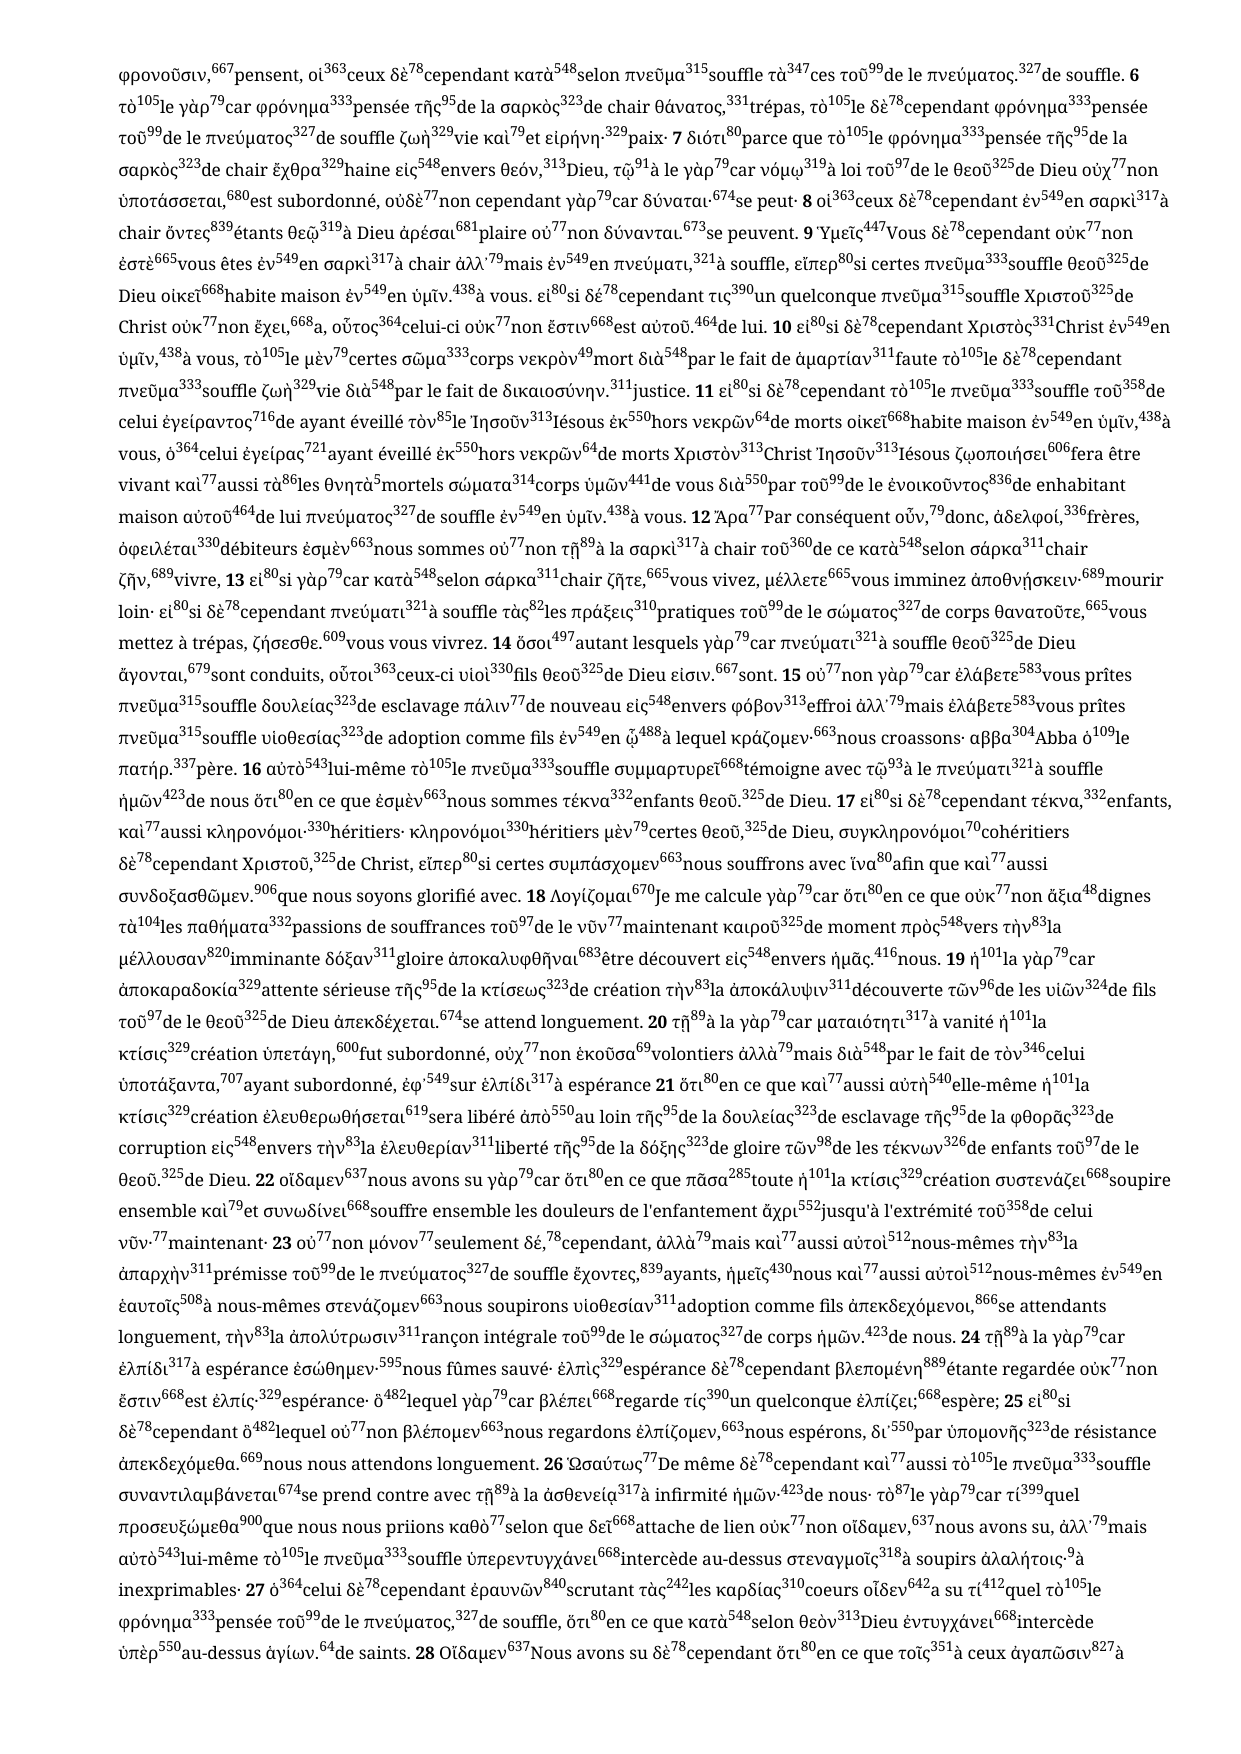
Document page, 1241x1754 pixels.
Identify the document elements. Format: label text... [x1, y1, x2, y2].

text 1 Οὐδὲν289Aucun ἄρα77par conséquent νῦν77maintenant κατάκριμα333objet de condamnation τοῖς351à ceux ἐν549en Χριστῷ319à Christ Ἰησοῦ.319à Iésous. 2 ὁ103le γὰρ79car νόμος331loi τοῦ99de le πνεύματος327de souffle τῆς95de la ζωῆς323de vie ἐν549en Χριστῷ319à Christ Ἰησοῦ319à Iésous ἠλευθέρωσέν586libéra σε437toi ἀπὸ550au loin τοῦ97de le νόμου325de loi τῆς95de la ἁμαρτίας323de faute καὶ79et τοῦ97de le θανάτου.325de trépas. 3 Τὸ87Le γὰρ79car ἀδύνατον55impuissant τοῦ97de le νόμου325de loi ἐν549en ᾧ488à lequel ἠσθένει625était infirme διὰ550par τῆς95de la σαρκός,323de chair, ὁ103le θεὸς331Dieu τὸν85le ἑαυτοῦ537de lui-même υἱὸν313fils πέμψας721ayant mandé ἐν549en ὁμοιώματι321à similitude σαρκὸς323de chair ἁμαρτίας323de faute καὶ79et περὶ550autour ἁμαρτίας323de faute κατέκρινεν586condamna τὴν83la ἁμαρτίαν311faute ἐν549en τῇ89à la σαρκί,317à chair, 4 ἵνα80afin que τὸ105le δικαίωμα333acte de justification τοῦ97de le νόμου325de loi πληρωθῇ911que soit fait plénitude ἐν549en ἡμῖν419à nous τοῖς351à ceux μὴ79ne pas κατὰ548selon σάρκα311chair περιπατοῦσιν827à piétinants autour ἀλλὰ79mais κατὰ548selon πνεῦμα.315souffle. 5 οἱ363ceux γὰρ79car κατὰ548selon σάρκα311chair ὄντες839étants τὰ347ces τῆς95de la σαρκὸς323de chair φρονοῦσιν,667pensent, οἱ363ceux δὲ78cependant κατὰ548selon πνεῦμα315souffle τὰ347ces τοῦ99de le πνεύματος.327de souffle. 6 τὸ105le γὰρ79car φρόνημα333pensée τῆς95de la σαρκὸς323de chair θάνατος,331trépas, τὸ105le δὲ78cependant φρόνημα333pensée τοῦ99de le πνεύματος327de souffle ζωὴ329vie καὶ79et εἰρήνη·329paix· 7 διότι80parce que τὸ105le φρόνημα333pensée τῆς95de la σαρκὸς323de chair ἔχθρα329haine εἰς548envers θεόν,313Dieu, τῷ91à le γὰρ79car νόμῳ319à loi τοῦ97de le θεοῦ325de Dieu οὐχ77non ὑποτάσσεται,680est subordonné, οὐδὲ77non cependant γὰρ79car δύναται·674se peut· 8 οἱ363ceux δὲ78cependant ἐν549en σαρκὶ317à chair ὄντες839étants θεῷ319à Dieu ἀρέσαι681plaire οὐ77non δύνανται.673se peuvent. 9 Ὑμεῖς447Vous δὲ78cependant οὐκ77non ἐστὲ665vous êtes ἐν549en σαρκὶ317à chair ἀλλ᾽79mais ἐν549en πνεύματι,321à souffle, εἴπερ80si certes πνεῦμα333souffle θεοῦ325de Dieu οἰκεῖ668habite maison ἐν549en ὑμῖν.438à vous. εἰ80si δέ78cependant τις390un quelconque πνεῦμα315souffle Χριστοῦ325de Christ οὐκ77non ἔχει,668a, οὗτος364celui-ci οὐκ77non ἔστιν668est αὐτοῦ.464de lui. 10 εἰ80si δὲ78cependant Χριστὸς331Christ ἐν549en ὑμῖν,438à vous, τὸ105le μὲν79certes σῶμα333corps νεκρὸν49mort διὰ548par le fait de ἁμαρτίαν311faute τὸ105le δὲ78cependant πνεῦμα333souffle ζωὴ329vie διὰ548par le fait de δικαιοσύνην.311justice. 11 εἰ80si δὲ78cependant τὸ105le πνεῦμα333souffle τοῦ358de celui ἐγείραντος716de ayant éveillé τὸν85le Ἰησοῦν313Iésous ἐκ550hors νεκρῶν64de morts οἰκεῖ668habite maison ἐν549en ὑμῖν,438à vous, ὁ364celui ἐγείρας721ayant éveillé ἐκ550hors νεκρῶν64de morts Χριστὸν313Christ Ἰησοῦν313Iésous ζῳοποιήσει606fera être vivant καὶ77aussi τὰ86les θνητὰ5mortels σώματα314corps ὑμῶν441de vous διὰ550par τοῦ99de le ἐνοικοῦντος836de enhabitant maison αὐτοῦ464de lui πνεύματος327de souffle ἐν549en ὑμῖν.438à vous. 12 Ἄρα77Par conséquent οὖν,79donc, ἀδελφοί,336frères, ὀφειλέται330débiteurs ἐσμὲν663nous sommes οὐ77non τῇ89à la σαρκὶ317à chair τοῦ360de ce κατὰ548selon σάρκα311chair ζῆν,689vivre, 13 εἰ80si γὰρ79car κατὰ548selon σάρκα311chair ζῆτε,665vous vivez, μέλλετε665vous imminez ἀποθνῄσκειν·689mourir loin· εἰ80si δὲ78cependant πνεύματι321à souffle τὰς82les πράξεις310pratiques τοῦ99de le σώματος327de corps θανατοῦτε,665vous mettez à trépas, ζήσεσθε.609vous vous vivrez. 14 ὅσοι497autant lesquels γὰρ79car πνεύματι321à souffle θεοῦ325de Dieu ἄγονται,679sont conduits, οὗτοι363ceux-ci υἱοὶ330fils θεοῦ325de Dieu εἰσιν.667sont. 15 οὐ77non γὰρ79car ἐλάβετε583vous prîtes πνεῦμα315souffle δουλείας323de esclavage πάλιν77de nouveau εἰς548envers φόβον313effroi ἀλλ᾽79mais ἐλάβετε583vous prîtes πνεῦμα315souffle υἱοθεσίας323de adoption comme fils ἐν549en ᾧ488à lequel κράζομεν·663nous croassons· αββα304Abba ὁ109le πατήρ.337père. 16 αὐτὸ543lui-même τὸ105le πνεῦμα333souffle συμμαρτυρεῖ668témoigne avec τῷ93à le πνεύματι321à souffle ἡμῶν423de nous ὅτι80en ce que ἐσμὲν663nous sommes τέκνα332enfants θεοῦ.325de Dieu. 17 εἰ80si δὲ78cependant τέκνα,332enfants, καὶ77aussi κληρονόμοι·330héritiers· κληρονόμοι330héritiers μὲν79certes θεοῦ,325de Dieu, συγκληρονόμοι70cohéritiers δὲ78cependant Χριστοῦ,325de Christ, εἴπερ80si certes συμπάσχομεν663nous souffrons avec ἵνα80afin que καὶ77aussi συνδοξασθῶμεν.906que nous soyons glorifié avec. 18 Λογίζομαι670Je me calcule γὰρ79car ὅτι80en ce que οὐκ77non ἄξια48dignes τὰ104les παθήματα332passions de souffrances τοῦ97de le νῦν77maintenant καιροῦ325de moment πρὸς548vers τὴν83la μέλλουσαν820imminante δόξαν311gloire ἀποκαλυφθῆναι683être découvert εἰς548envers ἡμᾶς.416nous. 19 ἡ101la γὰρ79car ἀποκαραδοκία329attente sérieuse τῆς95de la κτίσεως323de création τὴν83la ἀποκάλυψιν311découverte τῶν96de les υἱῶν324de fils τοῦ97de le θεοῦ325de Dieu ἀπεκδέχεται.674se attend longuement. 20 τῇ89à la γὰρ79car ματαιότητι317à vanité ἡ101la κτίσις329création ὑπετάγη,600fut subordonné, οὐχ77non ἑκοῦσα69volontiers ἀλλὰ79mais διὰ548par le fait de τὸν346celui ὑποτάξαντα,707ayant subordonné, ἐφ᾽549sur ἑλπίδι317à espérance 21 ὅτι80en ce que καὶ77aussi αὐτὴ540elle-même ἡ101la κτίσις329création ἐλευθερωθήσεται619sera libéré ἀπὸ550au loin τῆς95de la δουλείας323de esclavage τῆς95de la φθορᾶς323de corruption εἰς548envers τὴν83la ἐλευθερίαν311liberté τῆς95de la δόξης323de gloire τῶν98de les τέκνων326de enfants τοῦ97de le θεοῦ.325de Dieu. 22 οἴδαμεν637nous avons su γὰρ79car ὅτι80en ce que πᾶσα285toute ἡ101la κτίσις329création συστενάζει668soupire ensemble καὶ79et συνωδίνει668souffre ensemble les douleurs de l'enfantement ἄχρι552jusqu'à l'extrémité τοῦ358de celui νῦν·77maintenant· 23 οὐ77non μόνον77seulement δέ,78cependant, ἀλλὰ79mais καὶ77aussi αὐτοὶ512nous-mêmes τὴν83la ἀπαρχὴν311prémisse τοῦ99de le πνεύματος327de souffle ἔχοντες,839ayants, ἡμεῖς430nous καὶ77aussi αὐτοὶ512nous-mêmes ἐν549en ἑαυτοῖς508à nous-mêmes στενάζομεν663nous soupirons υἱοθεσίαν311adoption comme fils ἀπεκδεχόμενοι,866se attendants longuement, τὴν83la ἀπολύτρωσιν311rançon intégrale τοῦ99de le σώματος327de corps ἡμῶν.423de nous. 24 τῇ89à la γὰρ79car ἐλπίδι317à espérance ἐσώθημεν·595nous fûmes sauvé· ἐλπὶς329espérance δὲ78cependant βλεπομένη889étante regardée οὐκ77non ἔστιν668est ἐλπίς·329espérance· ὃ482lequel γὰρ79car βλέπει668regarde τίς390un quelconque ἐλπίζει;668espère; 25 εἰ80si δὲ78cependant ὃ482lequel οὐ77non βλέπομεν663nous regardons ἐλπίζομεν,663nous espérons, δι᾽550par ὑπομονῆς323de résistance ἀπεκδεχόμεθα.669nous nous attendons longuement. 26 Ὡσαύτως77De même δὲ78cependant καὶ77aussi τὸ105le πνεῦμα333souffle συναντιλαμβάνεται674se prend contre avec τῇ89à la ἀσθενείᾳ317à infirmité ἡμῶν·423de nous· τὸ87le γὰρ79car τί399quel προσευξώμεθα900que nous nous priions καθὸ77selon que δεῖ668attache de lien οὐκ77non οἴδαμεν,637nous avons su, ἀλλ᾽79mais αὐτὸ543lui-même τὸ105le πνεῦμα333souffle ὑπερεντυγχάνει668intercède au-dessus στεναγμοῖς318à soupirs ἀλαλήτοις·9à inexprimables· 27 ὁ364celui δὲ78cependant ἐραυνῶν840scrutant τὰς242les καρδίας310coeurs οἶδεν642a su τί412quel τὸ105le φρόνημα333pensée τοῦ99de le πνεύματος,327de souffle, ὅτι80en ce que κατὰ548selon θεὸν313Dieu ἐντυγχάνει668intercède ὑπὲρ550au-dessus ἁγίων.64de saints. 28 Οἴδαμεν637Nous avons su δὲ78cependant ὅτι80en ce que τοῖς351à ceux ἀγαπῶσιν827à aimants τὸν85le θεὸν313Dieu πάντα374tous συνεργεῖ668travaille avec εἰς548envers ἀγαθόν,55bon, τοῖς351à ceux κατὰ548selon πρόθεσιν311position en avant κλητοῖς37à appelés οὖσιν.827à étants. 29 ὅτι80en ce que οὓς479lesquels προέγνω,586connut avant, καὶ77aussi προώρισεν586prédétermina συμμόρφους52conformes τῆς95de la εἰκόνος323de icône τοῦ97de le υἱοῦ325de fils αὐτοῦ,464de lui, εἰς548envers τὸ348ce εἶναι689être αὐτὸν452lui πρωτότοκον32premier-né ἐν549en πολλοῖς274à nombreux ἀδελφοῖς·318à frères· 30 οὓς479lesquels δὲ78cependant προώρισεν,586prédétermina, τούτους345ceux-ci καὶ77aussi ἐκάλεσεν·586appela· καὶ79et οὓς479lesquels ἐκάλεσεν,586appela, τούτους345ceux-ci καὶ77aussi ἐδικαίωσεν·586justifia· οὓς479lesquels δὲ78cependant ἐδικαίωσεν,586justifia, τούτους345ceux-ci καὶ77aussi ἐδόξασεν.586glorifia. 31 Τί399Quel οὖν79donc ἐροῦμεν601nous dirons πρὸς548vers ταῦτα;347ces-ci; εἰ80si ὁ103le θεὸς331Dieu ὑπὲρ550au-dessus ἡμῶν,423de nous, τίς410quel καθ᾽550contre ἡμῶν;423de nous; 32 ὅς498lequel γε340du moins τοῦ257de le ἰδίου127de en propre υἱοῦ325de fils οὐκ77non ἐφείσατο592se épargna ἀλλ᾽79mais ὑπὲρ550au-dessus ἡμῶν423de nous πάντων383de tous παρέδωκεν586livra αὐτόν,452lui, πῶς77comment? οὐχὶ77non pas καὶ77aussi σὺν549avec αὐτῷ458à lui τὰ347ces πάντα270tous ἡμῖν419à nous χαρίσεται;612se fera grâce; 33 τίς410quel ἐγκαλέσει606appellera en accusation κατὰ550contre ἐκλεκτῶν64de élus θεοῦ;325de Dieu; θεὸς331Dieu ὁ364celui δικαιῶν·840justifiant· 34 τίς410quel ὁ364celui κατακρινῶν;840condamnant; Χριστὸς331Christ [Ἰησοῦς]331[Iésous] ὁ364celui ἀποθανών,721ayant mort loin, μᾶλλον77davantage δὲ78cependant ἐγερθείς,760ayant été éveillé, ὃς498lequel καί77aussi ἐστιν668est ἐν549en δεξιᾷ57à droite τοῦ97de le θεοῦ,325de Dieu, ὃς498lequel καὶ77aussi ἐντυγχάνει668intercède ὑπὲρ550au-dessus ἡμῶν.423de nous. 35 τίς410quel ἡμᾶς416nous χωρίσει606séparera ἀπὸ550au loin τῆς95de la ἀγάπης323de amour τοῦ97de le Χριστοῦ;325de Christ; θλῖψις329oppression ἢ79ou στενοχωρία329étroitesse d'espace ἢ79ou διωγμὸς331poursuite ἢ79ou λιμὸς331famine ἢ79ou γυμνότης329nudité ἢ79ou κίνδυνος331risque ἢ79ou μάχαιρα;329machette; 36 καθὼς77de haut en bas comme γέγραπται654a été graphé ὅτι80en ce que ἕνεκεν552à cause σοῦ442de toi θανατούμεθα675nous sommes mis à trépas ὅλην267toute entière τὴν83la ἡμέραν,311journée, ἐλογίσθημεν595nous fûmes calculé ὡς80comme πρόβατα332brebis σφαγῆς.323de égorgement. 37 ἀλλ᾽79mais ἐν549en τούτοις353à ces-ci πᾶσιν276à tous ὑπερνικῶμεν663nous vainquons au-dessus διὰ550par τοῦ358de celui ἀγαπήσαντος716de ayant aimé ἡμᾶς.416nous. 38 πέπεισμαι650j'ai été persuadé γὰρ79car ὅτι80en ce que οὔτε79ni θάνατος331trépas οὔτε79ni ζωὴ329vie οὔτε79ni ἄγγελοι330messagers οὔτε79ni ἀρχαὶ328origines οὔτε79ni ἐνεστῶτα784ayants dressés dedans οὔτε79ni μέλλοντα841imminants οὔτε79ni δυνάμεις328puissances 39 οὔτε79ni ὕψωμα333hauteur οὔτε79ni βάθος333profondeur οὔτε79ni τις285une quelconque κτίσις329création ἑτέρα130autre-différente δυνήσεται612se pourra ἡμᾶς416nous χωρίσαι681séparer ἀπὸ550au loin τῆς95de la ἀγάπης323de amour τοῦ97de le θεοῦ325de Dieu τῆς356de celle ἐν549en Χριστῷ319à Christ Ἰησοῦ319à Iésous τῷ91à le κυρίῳ319à Maître ἡμῶν.423de nous. [118, 59, 1181, 1665]
